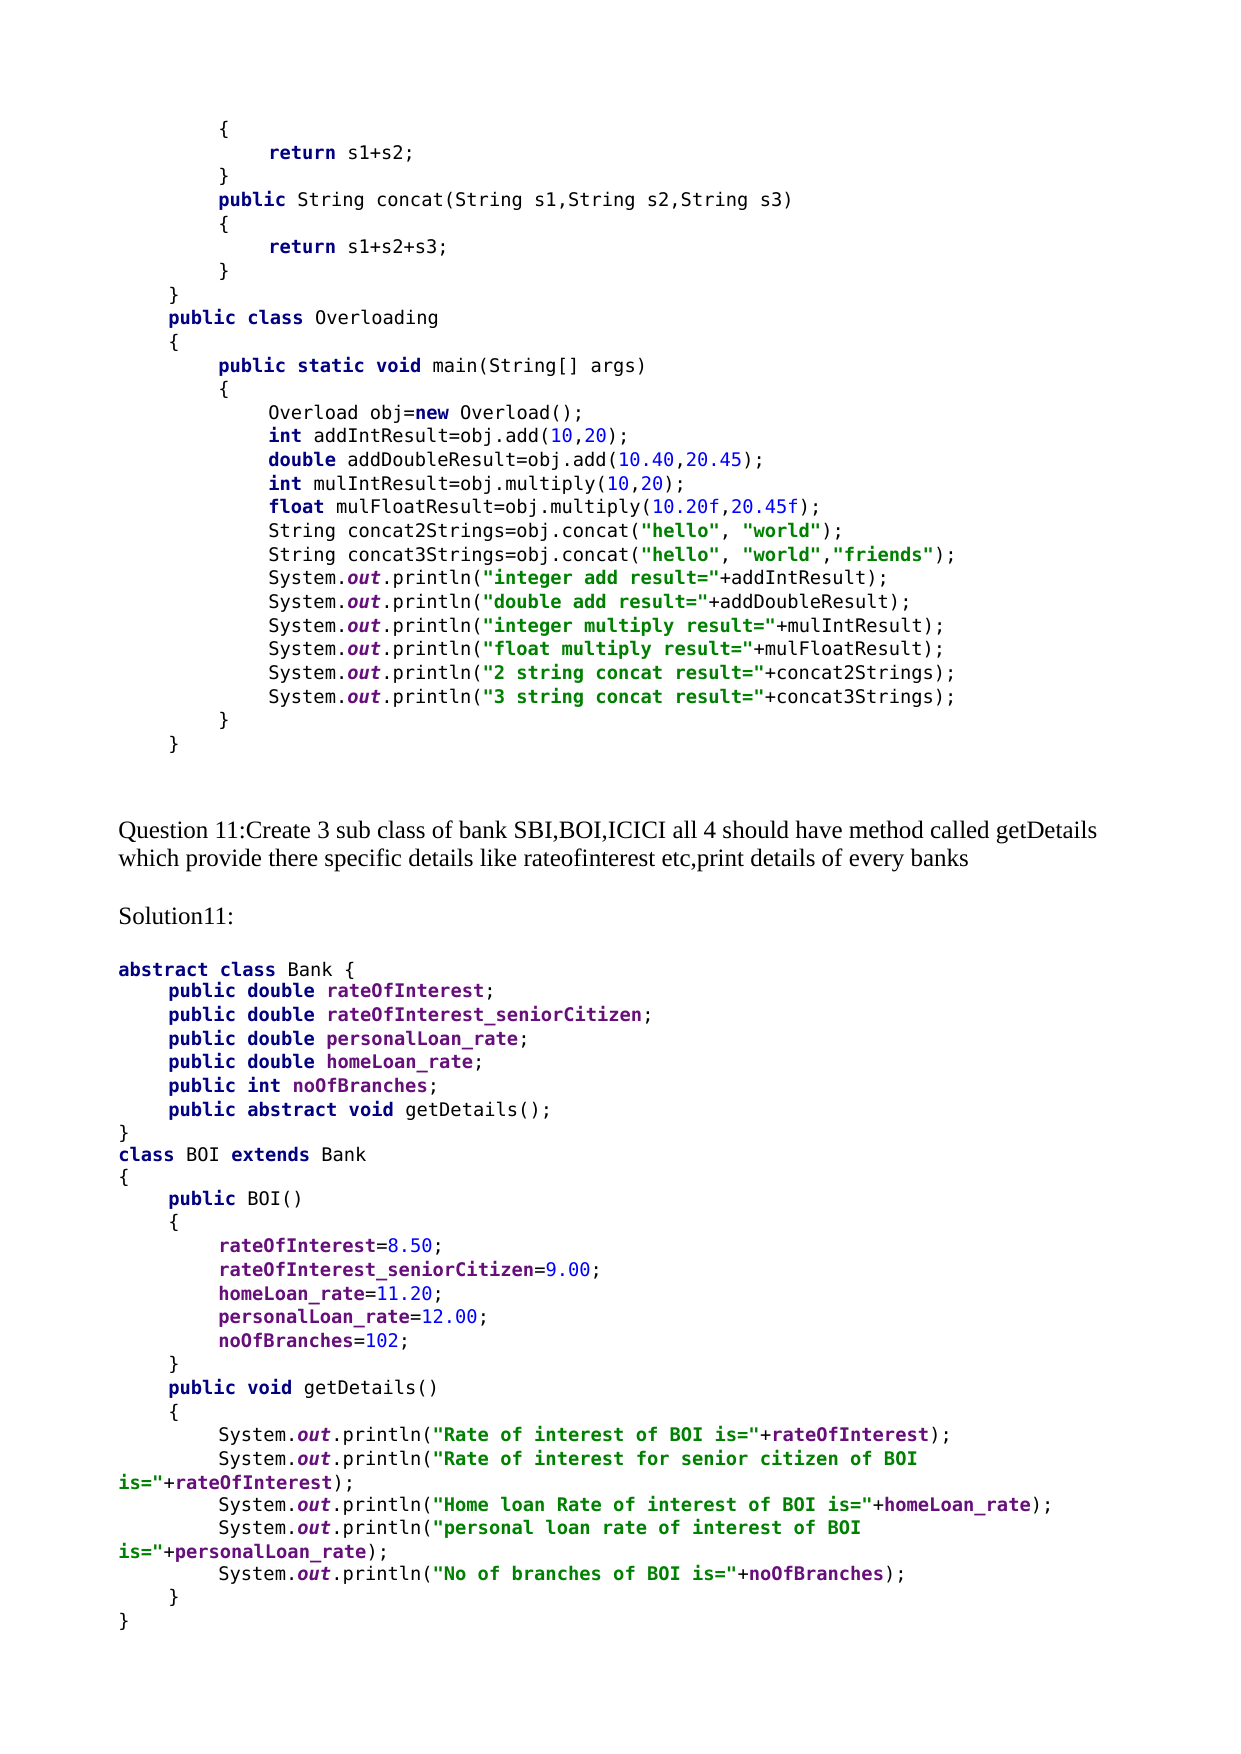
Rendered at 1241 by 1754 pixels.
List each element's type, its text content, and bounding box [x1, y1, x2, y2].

text int addIntResult=obj.add(10,20); [118, 426, 1122, 449]
text { [118, 331, 1122, 354]
text double addDoubleResult=obj.add(10.40,20.45); [118, 449, 1122, 473]
text public double rateOfInterest_seniorCitizen; [118, 1004, 1122, 1028]
text { [118, 118, 1122, 142]
text abstract class Bank { [118, 958, 1122, 980]
text { [118, 1166, 1122, 1188]
text public abstract void getDetails(); [118, 1099, 1122, 1122]
text System.out.println("3 string concat result="+concat3Strings); [118, 686, 1122, 709]
text { [118, 1401, 1122, 1424]
text int mulIntResult=obj.multiply(10,20); [118, 473, 1122, 496]
text } [118, 709, 1122, 733]
text public void getDetails() [118, 1377, 1122, 1401]
text public String concat(String s1,String s2,String s3) [118, 189, 1122, 213]
text return s1+s2+s3; [118, 236, 1122, 260]
text Solution11: [118, 901, 1122, 930]
text String concat2Strings=obj.concat("hello", "world"); [118, 520, 1122, 544]
text { [118, 378, 1122, 402]
text class BOI extends Bank [118, 1144, 1122, 1166]
text public double personalLoan_rate; [118, 1028, 1122, 1051]
text } [118, 284, 1122, 307]
text } [118, 733, 1122, 757]
text public static void main(String[] args) [118, 354, 1122, 378]
text Question 11:Create 3 sub class of bank SBI,BOI,ICICI all 4 should have method called getDetails which provide there specific details like rateofinterest etc,print details of every banks [118, 815, 1122, 872]
text } [118, 1122, 1122, 1144]
text String concat3Strings=obj.concat("hello", "world","friends"); [118, 544, 1122, 567]
text System.out.println("double add result="+addDoubleResult); [118, 591, 1122, 615]
text } [118, 1353, 1122, 1377]
text System.out.println("integer multiply result="+mulIntResult); [118, 615, 1122, 638]
text } [118, 1610, 1122, 1632]
text rateOfInterest=8.50; [118, 1235, 1122, 1259]
text public int noOfBranches; [118, 1075, 1122, 1099]
text System.out.println("Home loan Rate of interest of BOI is="+homeLoan_rate); [118, 1493, 1122, 1517]
text rateOfInterest_seniorCitizen=9.00; [118, 1259, 1122, 1282]
text System.out.println("No of branches of BOI is="+noOfBranches); [118, 1563, 1122, 1586]
text } [118, 260, 1122, 284]
text public class Overloading [118, 307, 1122, 331]
text public double rateOfInterest; [118, 980, 1122, 1004]
text } [118, 165, 1122, 189]
text Overload obj=new Overload(); [118, 402, 1122, 426]
text } [118, 1586, 1122, 1610]
text noOfBranches=102; [118, 1330, 1122, 1353]
text homeLoan_rate=11.20; [118, 1282, 1122, 1306]
text { [118, 213, 1122, 236]
text float mulFloatResult=obj.multiply(10.20f,20.45f); [118, 496, 1122, 520]
text return s1+s2; [118, 142, 1122, 165]
text { [118, 1212, 1122, 1235]
text System.out.println("2 string concat result="+concat2Strings); [118, 662, 1122, 686]
text System.out.println("float multiply result="+mulFloatResult); [118, 638, 1122, 662]
text public double homeLoan_rate; [118, 1051, 1122, 1075]
text System.out.println("Rate of interest of BOI is="+rateOfInterest); [118, 1424, 1122, 1448]
text System.out.println("personal loan rate of interest of BOI is="+personalLoan_rate); [118, 1517, 1122, 1563]
text personalLoan_rate=12.00; [118, 1306, 1122, 1330]
text System.out.println("Rate of interest for senior citizen of BOI is="+rateOfInterest); [118, 1448, 1122, 1493]
text public BOI() [118, 1188, 1122, 1212]
text System.out.println("integer add result="+addIntResult); [118, 567, 1122, 591]
